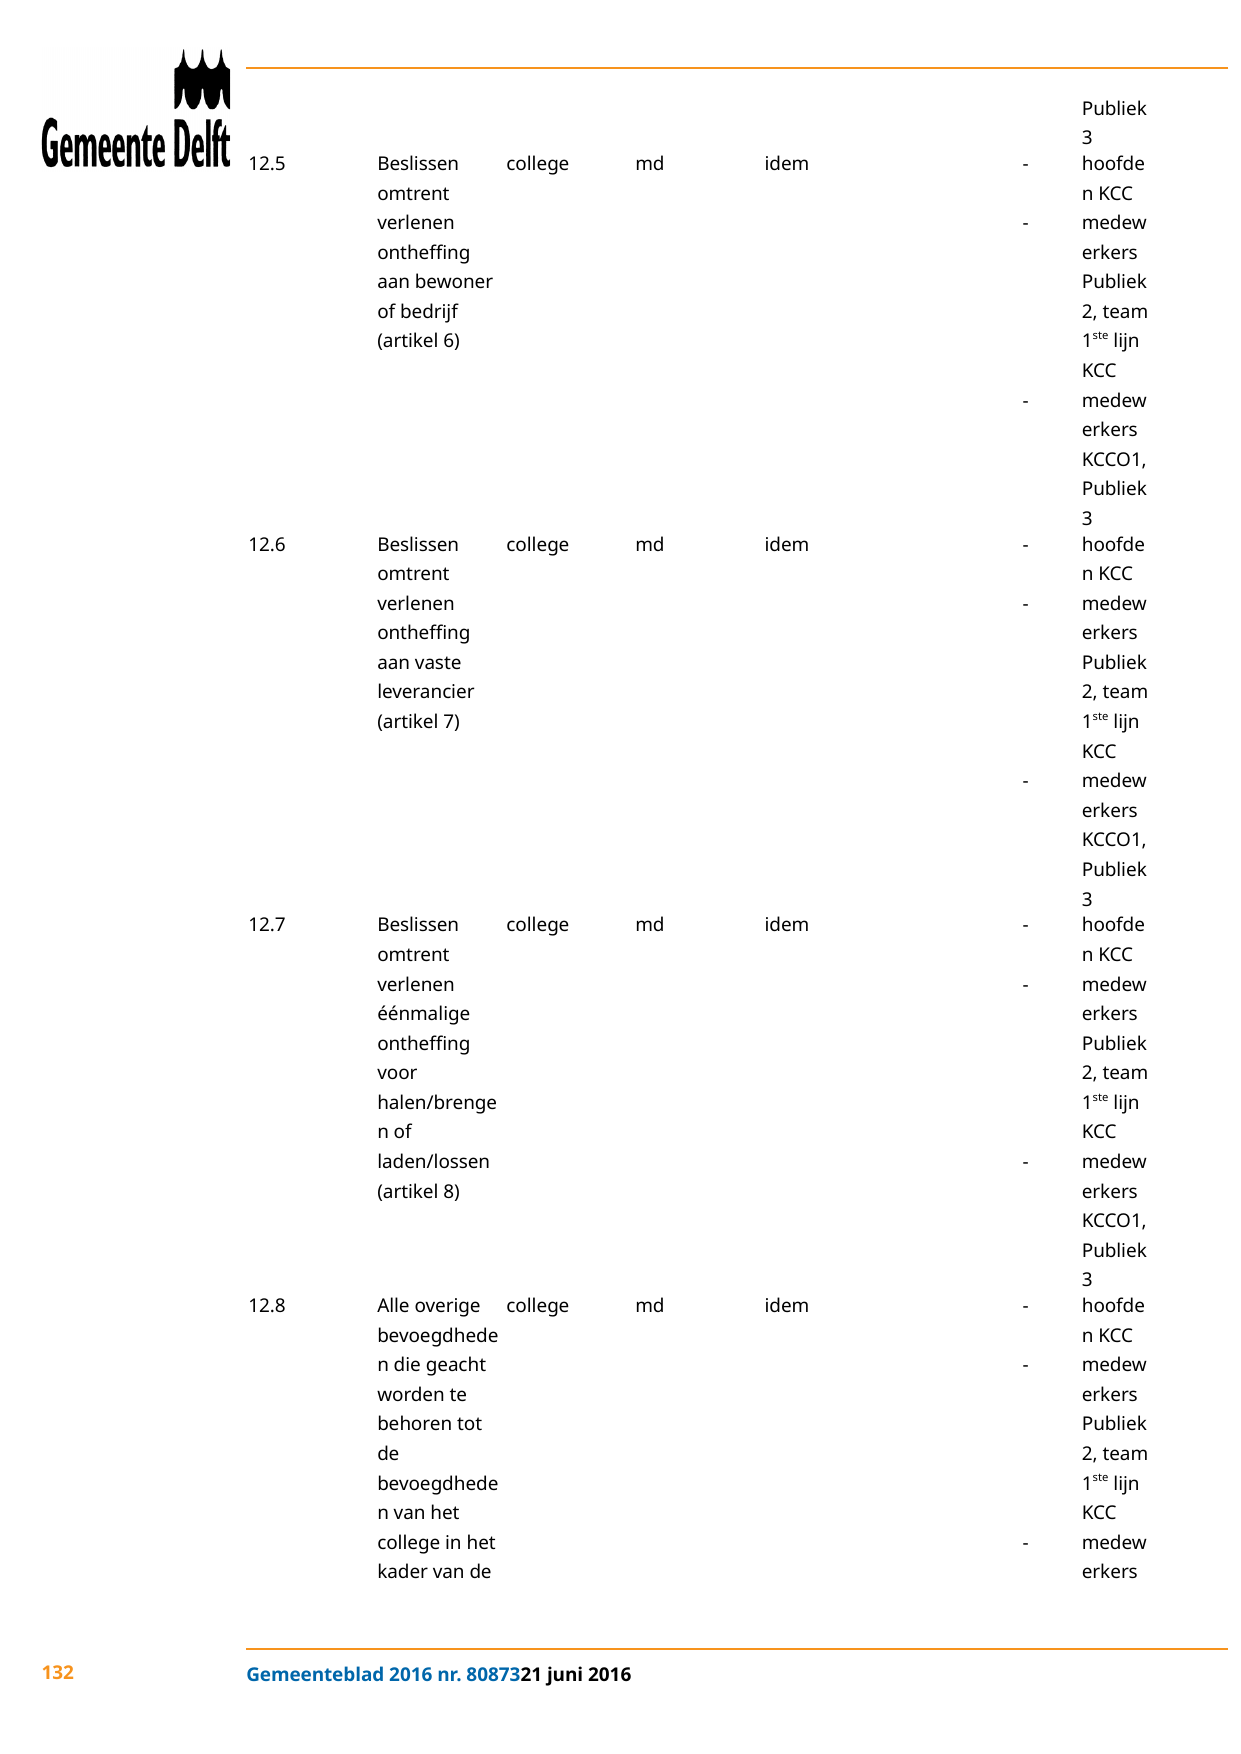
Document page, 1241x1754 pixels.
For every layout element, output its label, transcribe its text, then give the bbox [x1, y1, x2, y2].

table_cell [894, 912, 1022, 1292]
table_cell college [506, 1292, 635, 1584]
table_cell md [635, 531, 764, 912]
table_cell college [506, 912, 635, 1292]
table_cell [894, 1292, 1022, 1584]
table_cell hoofden KCC medewerkers Publiek2, team 1ste lijn KCC medewerkers KCCO1, Publiek3 [1023, 531, 1152, 912]
table_cell 12.5 [248, 150, 377, 531]
table_cell [377, 95, 506, 150]
table_cell [635, 95, 764, 150]
table_cell md [635, 912, 764, 1292]
table_cell [248, 95, 377, 150]
table_cell college [506, 531, 635, 912]
table_cell Beslissen omtrent verlenen ontheffing aan bewoner of bedrijf (artikel 6) [377, 150, 506, 531]
table_cell idem [764, 1292, 893, 1584]
table_cell idem [764, 150, 893, 531]
table_cell Beslissen omtrent verlenen ontheffing aan vaste leverancier (artikel 7) [377, 531, 506, 912]
table_cell [894, 150, 1022, 531]
table_cell Publiek3 [1023, 95, 1152, 150]
table_cell hoofden KCC medewerkers Publiek2, team 1ste lijn KCC medewerkers KCCO1, Publiek3 [1023, 912, 1152, 1292]
table_cell Beslissen omtrent verlenen éénmalige ontheffing voor halen/brengen of laden/lossen (artikel 8) [377, 912, 506, 1292]
table_cell idem [764, 531, 893, 912]
table_cell hoofden KCC medewerkers Publiek2, team 1ste lijn KCC medewerkers KCCO1, Publiek3 [1023, 150, 1152, 531]
table_cell [764, 95, 893, 150]
table_cell 12.6 [248, 531, 377, 912]
table_cell Alle overige bevoegdheden die geacht worden te behoren tot de bevoegdheden van het college in het kader van de [377, 1292, 506, 1584]
table_cell 12.7 [248, 912, 377, 1292]
table_cell [894, 95, 1022, 150]
table_cell college [506, 150, 635, 531]
table_cell md [635, 150, 764, 531]
table_cell [894, 531, 1022, 912]
table_cell md [635, 1292, 764, 1584]
picture [41, 47, 231, 172]
table_cell 12.8 [248, 1292, 377, 1584]
table_cell hoofden KCC medewerkers Publiek2, team 1ste lijn KCC medewerkers [1023, 1292, 1152, 1584]
table_cell [506, 95, 635, 150]
table_cell idem [764, 912, 893, 1292]
